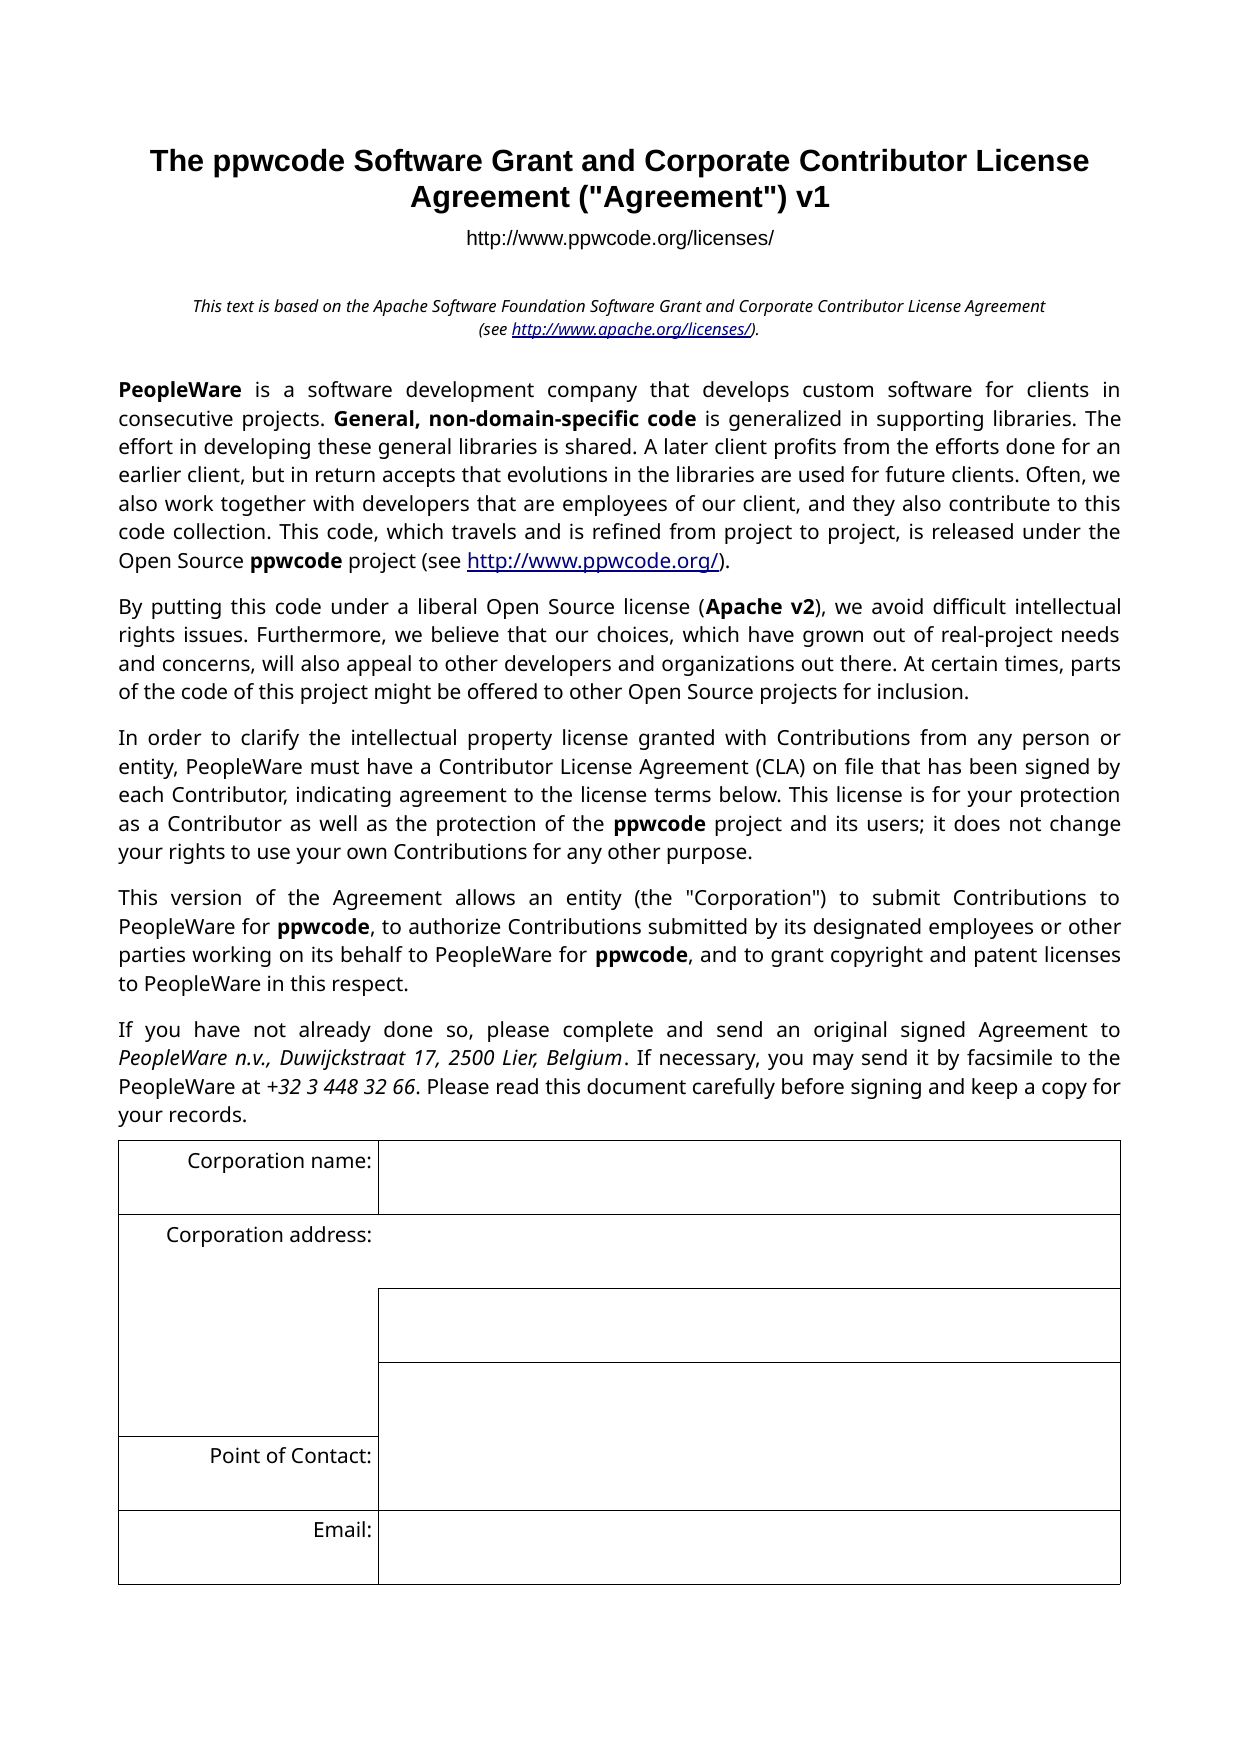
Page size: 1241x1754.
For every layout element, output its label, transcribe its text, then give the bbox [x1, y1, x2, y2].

text In order to clarify the intellectual property license granted with Contributions from any person or entity, PeopleWare must have a Contributor License Agreement (CLA) on file that has been signed by each Contributor, indicating agreement to the license terms below. This license is for your protection as a Contributor as well as the protection of the ppwcode project and its users; it does not change your rights to use your own Contributions for any other purpose. [118, 723, 1122, 866]
text This version of the Agreement allows an entity (the "Corporation") to submit Contributions to PeopleWare for ppwcode, to authorize Contributions submitted by its designated employees or other parties working on its behalf to PeopleWare for ppwcode, and to grant copyright and patent licenses to PeopleWare in this respect. [118, 883, 1122, 997]
table_cell [379, 1511, 1120, 1583]
text PeopleWare is a software development company that develops custom software for clients in consecutive projects. General, non-domain-specific code is generalized in supporting libraries. The effort in developing these general libraries is shared. A later client profits from the efforts done for an earlier client, but in return accepts that evolutions in the libraries are used for future clients. Often, we also work together with developers that are employees of our client, and they also contribute to this code collection. This code, which travels and is refined from project to project, is released under the Open Source ppwcode project (see http://www.ppwcode.org/). [118, 375, 1122, 574]
text If you have not already done so, please complete and send an original signed Agreement to PeopleWare n.v., Duwijckstraat 17, 2500 Lier, Belgium. If necessary, you may send it by facsimile to the PeopleWare at +32 3 448 32 66. Please read this document carefully before signing and keep a copy for your records. [118, 1015, 1122, 1129]
table_cell Email: [119, 1511, 378, 1583]
table_header [379, 1141, 1120, 1214]
text By putting this code under a liberal Open Source license (Apache v2), we avoid difficult intellectual rights issues. Furthermore, we believe that our choices, which have grown out of real-project needs and concerns, will also appeal to other developers and organizations out there. At certain times, parts of the code of this project might be offered to other Open Source projects for inclusion. [118, 592, 1122, 706]
table_cell Corporation address: [119, 1215, 378, 1436]
table_cell Point of Contact: [119, 1437, 378, 1510]
table_header [378, 1215, 1120, 1288]
table_cell [379, 1436, 1120, 1510]
subtitle http://www.ppwcode.org/licenses/ [118, 226, 1122, 250]
table_cell [379, 1363, 1120, 1436]
text This text is based on the Apache Software Foundation Software Grant and Corporate Contributor License Agreement (see http://www.apache.org/licenses/). [177, 294, 1063, 340]
table_header Corporation name: [119, 1141, 378, 1214]
table_cell [379, 1289, 1120, 1362]
subtitle The ppwcode Software Grant and Corporate Contributor License Agreement ("Agreement") v1 [118, 143, 1122, 214]
